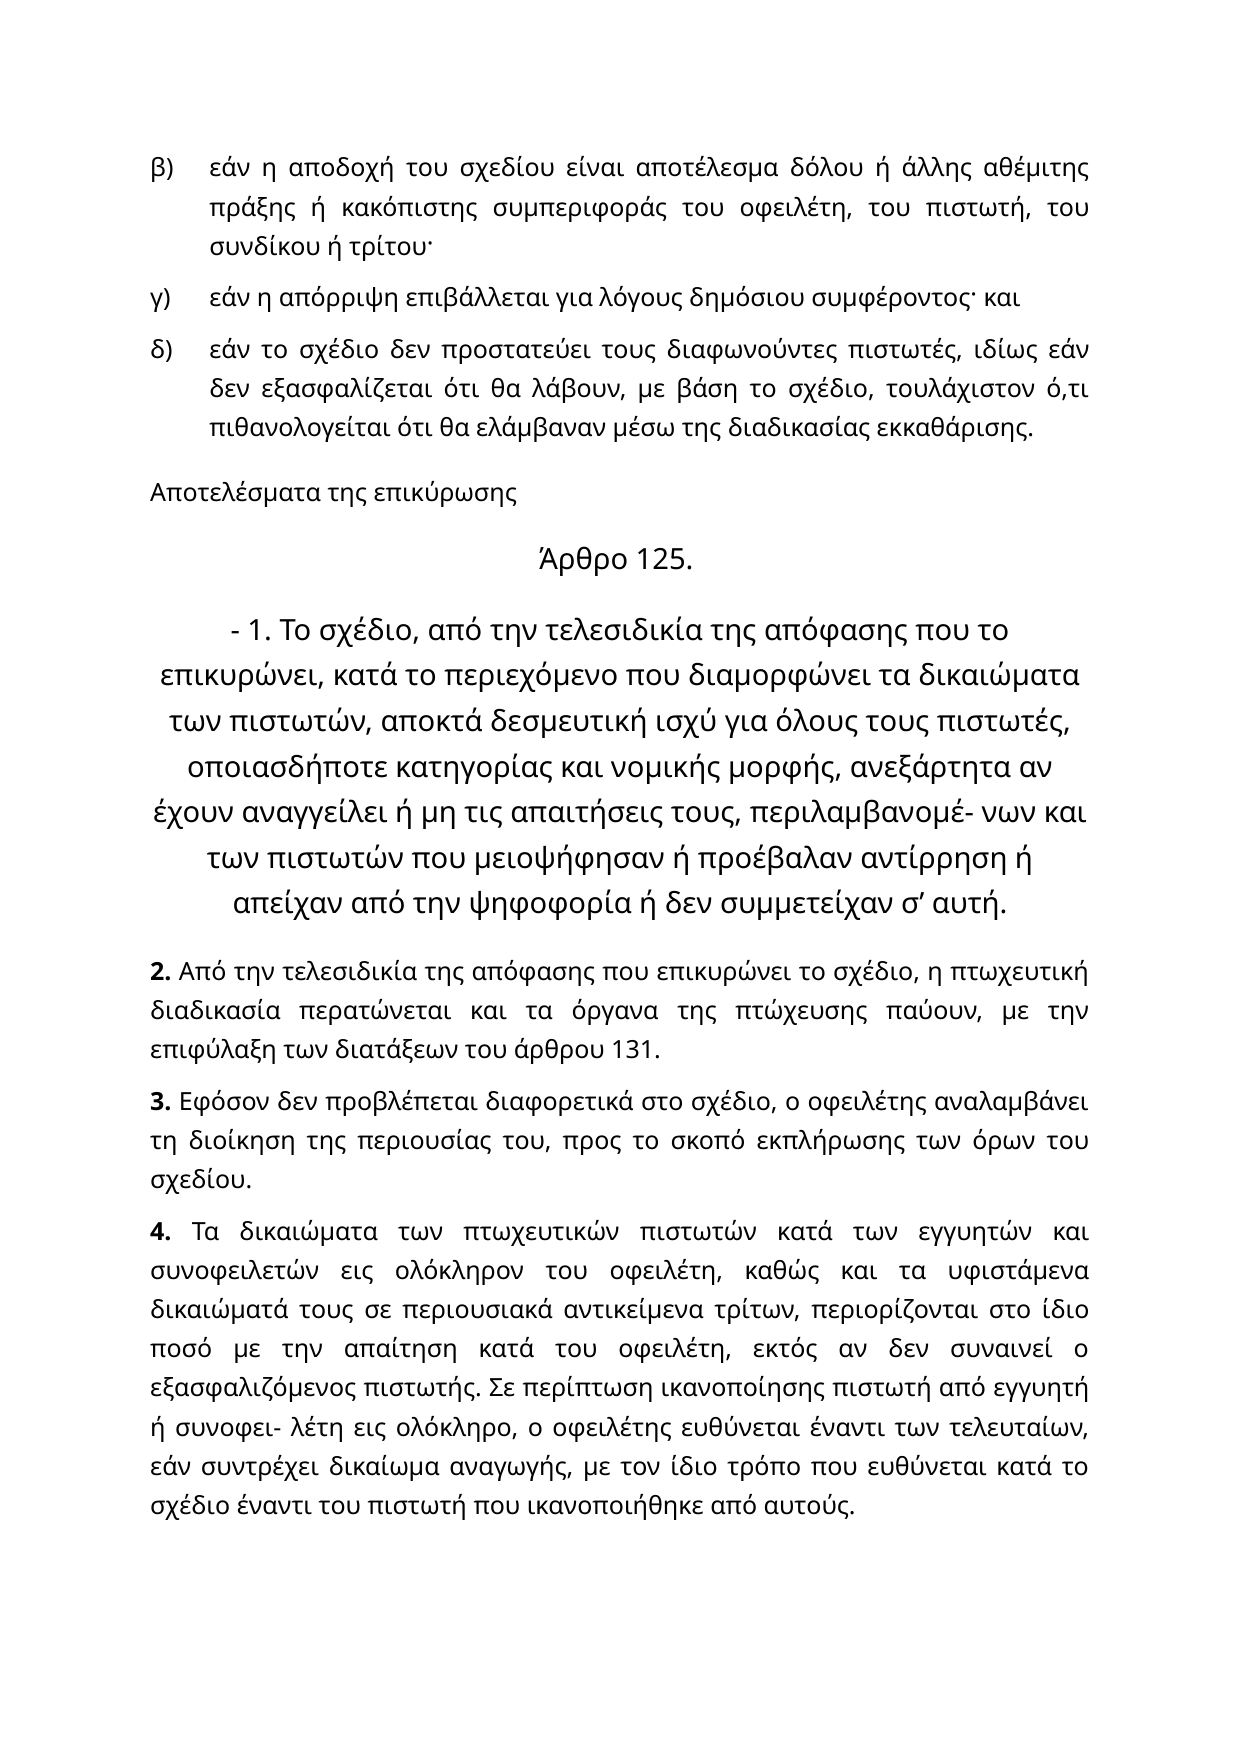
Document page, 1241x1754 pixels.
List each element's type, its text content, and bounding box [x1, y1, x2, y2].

list β) εάν η αποδοχή του σχεδίου είναι αποτέλεσμα δόλου ή άλλης αθέμιτης πράξης ή κακόπιστης συμπεριφοράς του οφειλέτη, του πιστωτή, του συνδίκου ή τρίτου· [150, 150, 1090, 262]
list γ) εάν η απόρριψη επιβάλλεται για λόγους δημόσιου συμφέροντος· και [150, 280, 1090, 314]
text Αποτελέσματα της επικύρωσης [150, 474, 1090, 508]
text 2. Από την τελεσιδικία της απόφασης που επικυρώνει το σχέδιο, η πτωχευτική διαδικασία περατώνεται και τα όργανα της πτώχευσης παύουν, με την επιφύλαξη των διατάξεων του άρθρου 131. [150, 953, 1090, 1066]
list δ) εάν το σχέδιο δεν προστατεύει τους διαφωνούντες πιστωτές, ιδίως εάν δεν εξασφαλίζεται ότι θα λάβουν, με βάση το σχέδιο, τουλάχιστον ό,τι πιθανολογείται ότι θα ελάμβαναν μέσω της διαδικασίας εκκαθάρισης. [150, 332, 1090, 444]
text 4. Τα δικαιώματα των πτωχευτικών πιστωτών κατά των εγγυητών και συνοφειλετών εις ολόκληρον του οφειλέτη, καθώς και τα υφιστάμενα δικαιώματά τους σε περιουσιακά αντικείμενα τρίτων, περιορίζονται στο ίδιο ποσό με την απαίτηση κατά του οφειλέτη, εκτός αν δεν συναινεί ο εξασφαλιζόμενος πιστωτής. Σε περίπτωση ικανοποίησης πιστωτή από εγγυητή ή συνοφει- λέτη εις ολόκληρο, ο οφειλέτης ευθύνεται έναντι των τελευταίων, εάν συντρέχει δικαίωμα αναγωγής, με τον ίδιο τρόπο που ευθύνεται κατά το σχέδιο έναντι του πιστωτή που ικανοποιήθηκε από αυτούς. [150, 1213, 1090, 1522]
subtitle - 1. Το σχέδιο, από την τελεσιδικία της απόφασης που το επικυρώνει, κατά το περιεχόμενο που διαμορφώνει τα δικαιώματα των πιστωτών, αποκτά δεσμευτική ισχύ για όλους τους πιστωτές, οποιασδήποτε κατηγορίας και νομικής μορφής, ανεξάρτητα αν έχουν αναγγείλει ή μη τις απαιτήσεις τους, περιλαμβανομέ- νων και των πιστωτών που μειοψήφησαν ή προέβαλαν αντίρρηση ή απείχαν από την ψηφοφορία ή δεν συμμετείχαν σ’ αυτή. [150, 609, 1090, 922]
text 3. Εφόσον δεν προβλέπεται διαφορετικά στο σχέδιο, ο οφειλέτης αναλαμβάνει τη διοίκηση της περιουσίας του, προς το σκοπό εκπλήρωσης των όρων του σχεδίου. [150, 1083, 1090, 1196]
subtitle Άρθρο 125. [150, 538, 1090, 578]
